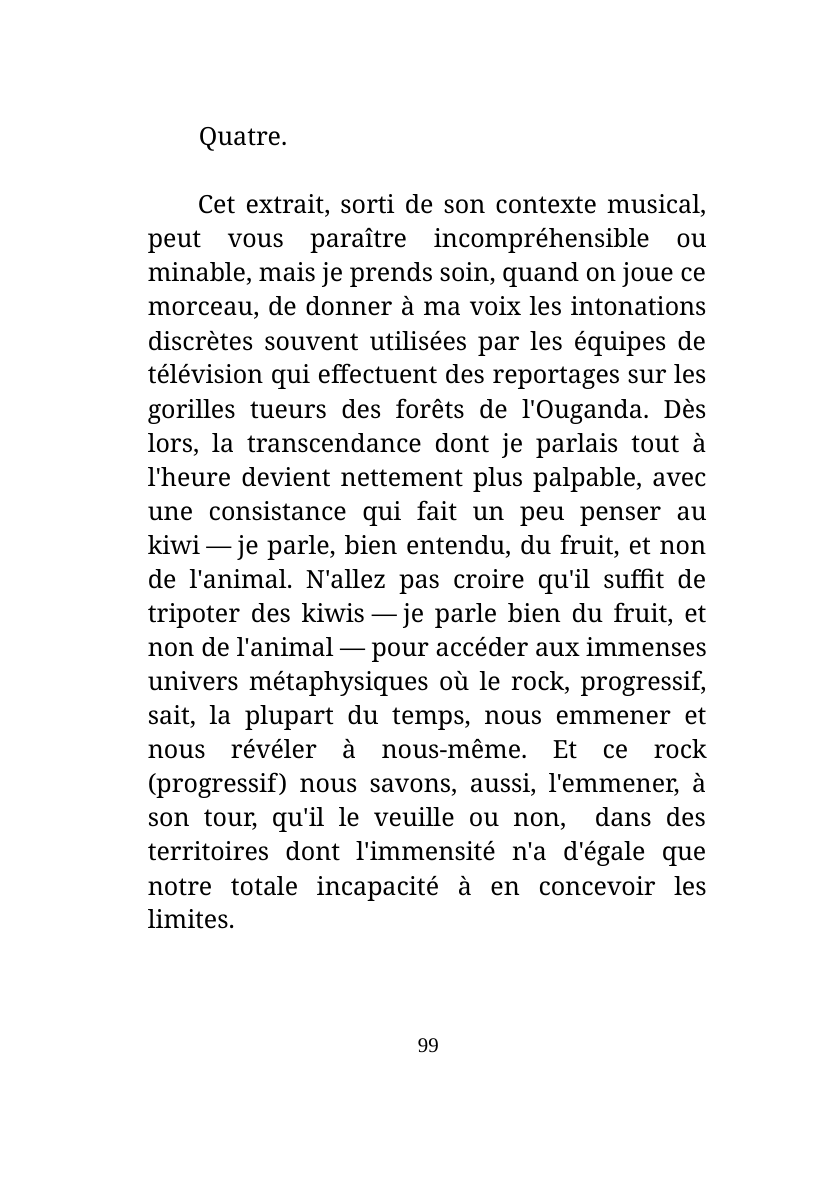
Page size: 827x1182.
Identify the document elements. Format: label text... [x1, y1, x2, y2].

text Quatre. [148, 118, 707, 152]
text Cet extrait, sorti de son contexte musical, peut vous paraître incompréhensible ou minable, mais je prends soin, quand on joue ce morceau, de donner à ma voix les intonations discrètes souvent utilisées par les équipes de télévision qui effectuent des reportages sur les gorilles tueurs des forêts de l'Ouganda. Dès lors, la transcendance dont je parlais tout à l'heure devient nettement plus palpable, avec une consistance qui fait un peu penser au kiwi ― je parle, bien entendu, du fruit, et non de l'animal. N'allez pas croire qu'il suffit de tripoter des kiwis ― je parle bien du fruit, et non de l'animal ― pour accéder aux immenses univers métaphysiques où le rock, progressif, sait, la plupart du temps, nous emmener et nous révéler à nous‑même. Et ce rock (progressif) nous savons, aussi, l'emmener, à son tour, qu'il le veuille ou non, dans des territoires dont l'immensité n'a d'égale que notre totale incapacité à en concevoir les limites. [148, 187, 707, 936]
